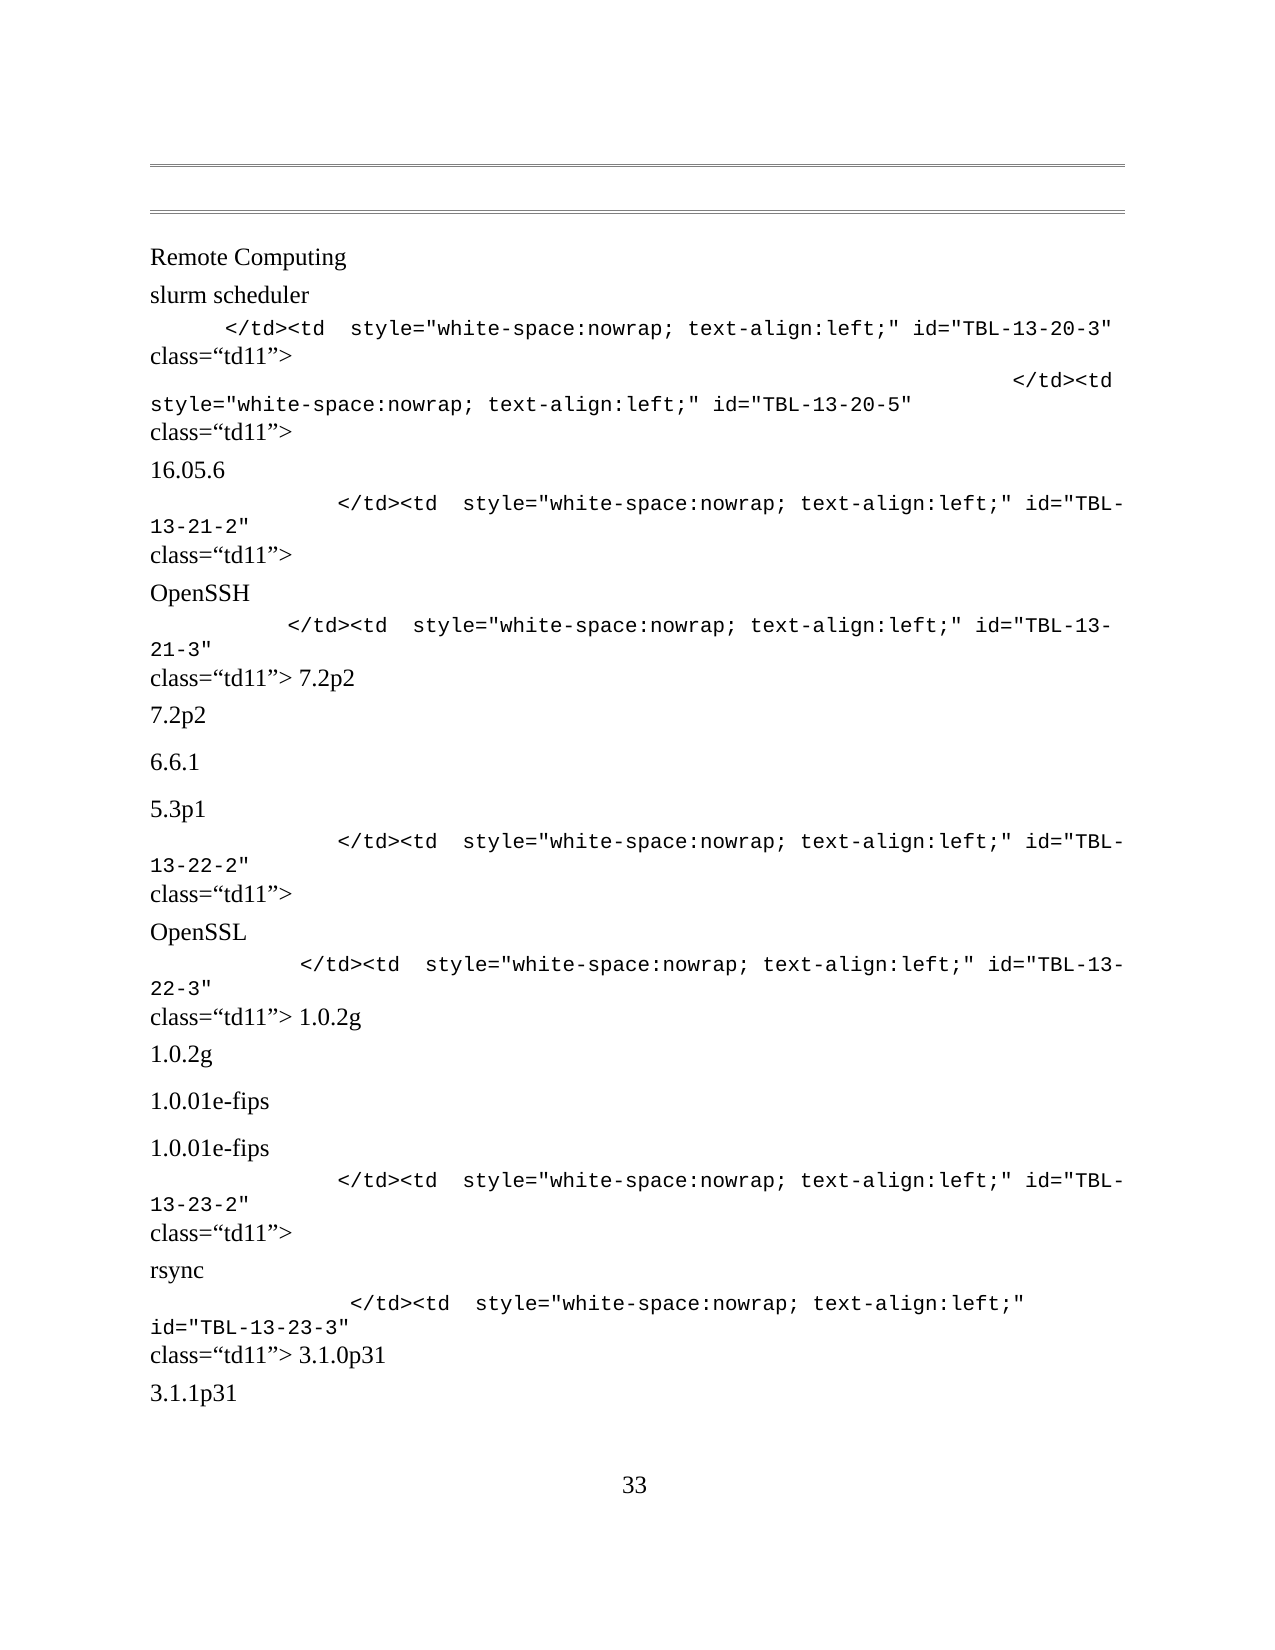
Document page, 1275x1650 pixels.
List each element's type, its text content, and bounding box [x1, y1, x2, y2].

text 3.1.1p31 [150, 1378, 1125, 1407]
text 1.0.2g [150, 1039, 1125, 1068]
text </td><td style="white-space:nowrap; text-align:left;" id="TBL-13-21-2" [150, 493, 1125, 540]
text class=“td11”> 3.1.0p31 [150, 1340, 1125, 1369]
text </td><td style="white-space:nowrap; text-align:left;" id="TBL-13-20-3" [150, 318, 1125, 341]
text </td><td style="white-space:nowrap; text-align:left;" id="TBL-13-22-3" [150, 954, 1125, 1002]
text class=“td11”> [150, 341, 1125, 370]
text </td><td style="white-space:nowrap; text-align:left;" id="TBL-13-23-2" [150, 1170, 1125, 1218]
text class=“td11”> 1.0.2g [150, 1002, 1125, 1030]
text rsync [150, 1255, 1125, 1284]
text 1.0.01e-fips [150, 1133, 1125, 1161]
text 5.3p1 [150, 794, 1125, 823]
text 7.2p2 [150, 701, 1125, 729]
text </td><td style="white-space:nowrap; text-align:left;" id="TBL-13-21-3" [150, 616, 1125, 663]
text </td><td style="white-space:nowrap; text-align:left;" id="TBL-13-22-2" [150, 832, 1125, 879]
text 6.6.1 [150, 747, 1125, 776]
text 1.0.01e-fips [150, 1086, 1125, 1115]
text class=“td11”> 7.2p2 [150, 663, 1125, 692]
text </td><td style="white-space:nowrap; text-align:left;" id="TBL-13-20-5" [150, 370, 1125, 417]
text class=“td11”> [150, 417, 1125, 446]
text 16.05.6 [150, 455, 1125, 484]
text OpenSSH [150, 578, 1125, 607]
text class=“td11”> [150, 1218, 1125, 1246]
text Remote Computing [150, 242, 1125, 271]
text class=“td11”> [150, 540, 1125, 569]
text class=“td11”> [150, 879, 1125, 908]
text OpenSSL [150, 917, 1125, 945]
text </td><td style="white-space:nowrap; text-align:left;" id="TBL-13-23-3" [150, 1293, 1125, 1340]
text slurm scheduler [150, 280, 1125, 309]
